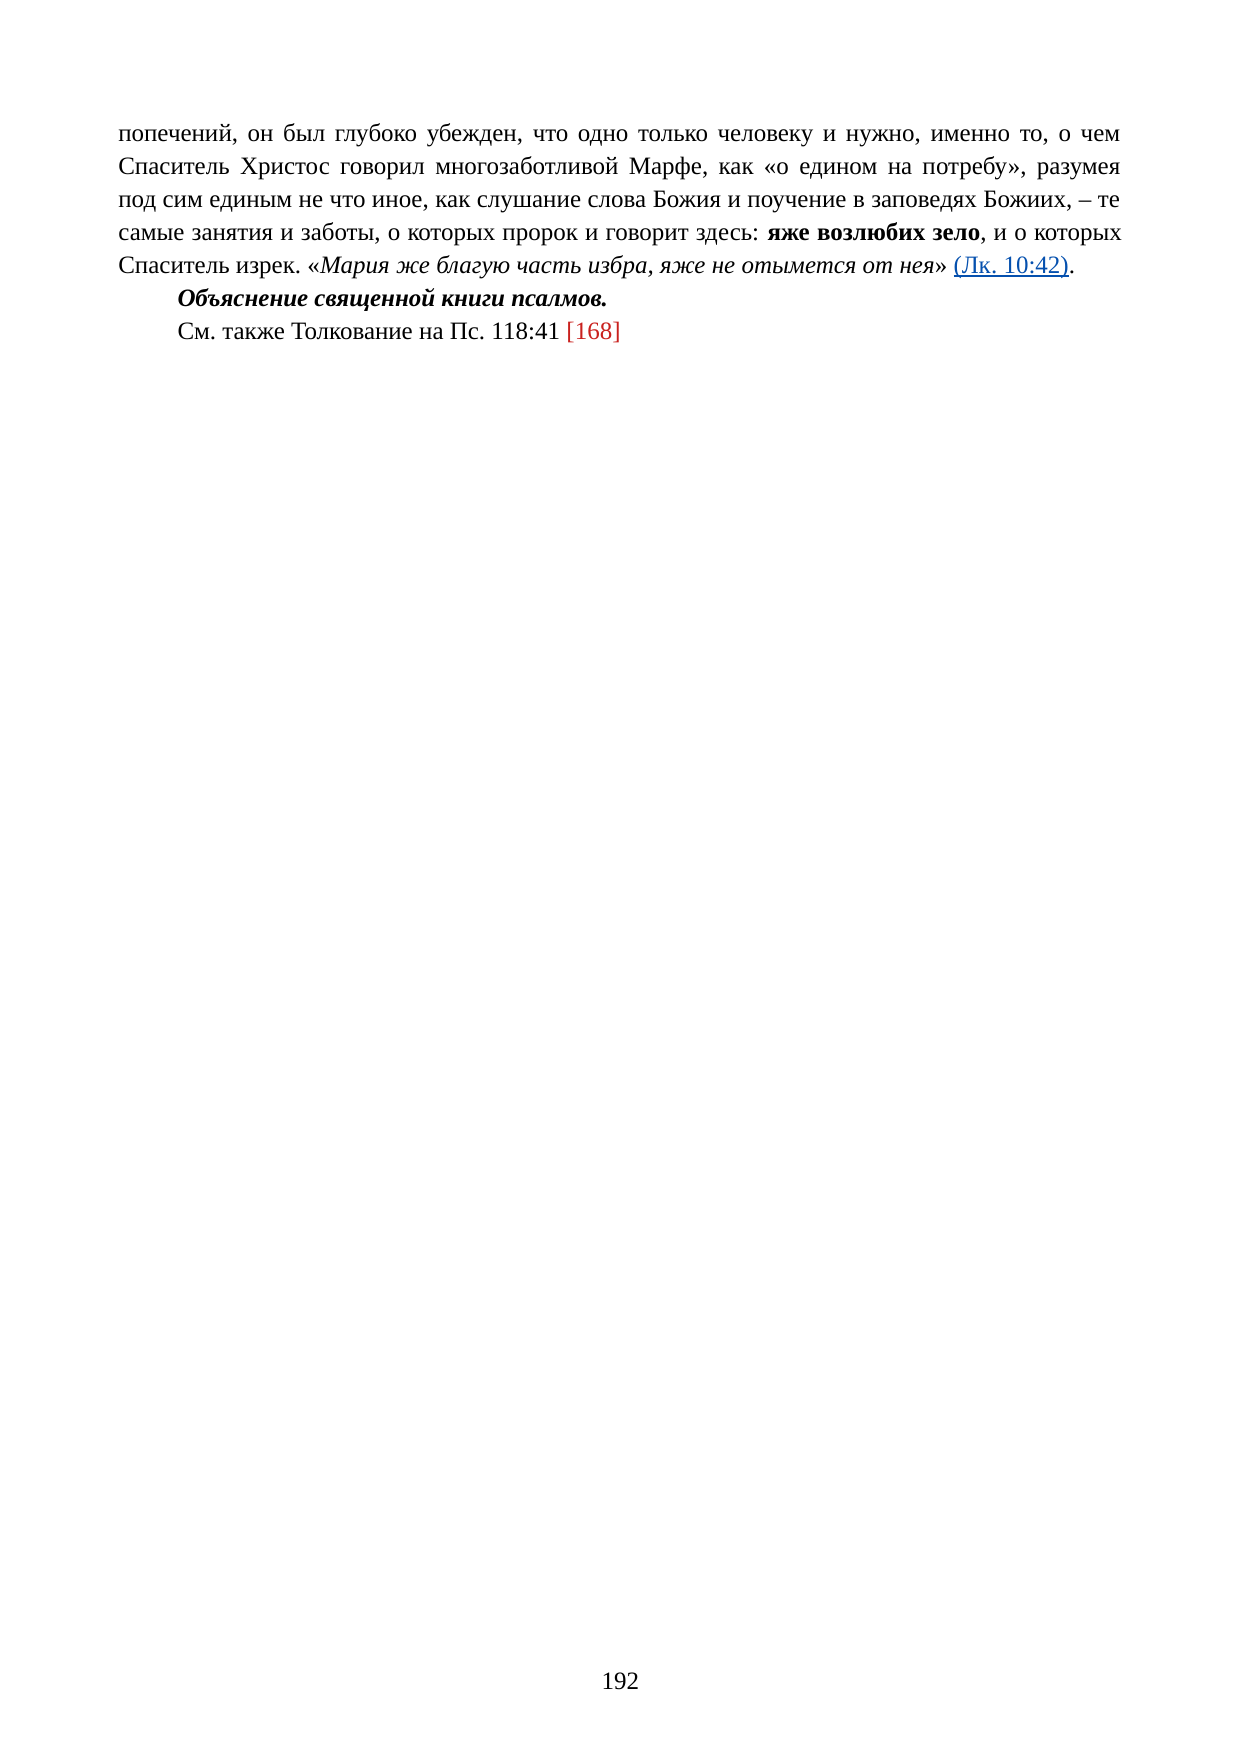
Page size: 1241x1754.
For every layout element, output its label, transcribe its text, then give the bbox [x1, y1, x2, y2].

text попечений, он был глубоко убежден, что одно только человеку и нужно, именно то, о чем Спаситель Христос говорил многозаботливой Марфе, как «о едином на потребу», разумея под сим единым не что иное, как слушание слова Божия и поучение в заповедях Божиих, – те самые занятия и заботы, о которых пророк и говорит здесь: яже возлюбих зело, и о которых Спаситель изрек. «Мария же благую часть избра, яже не отымется от нея» (Лк. 10:42). [118, 118, 1122, 279]
text Объяснение священной книги псалмов. [118, 283, 1122, 312]
text См. также Толкование на Пс. 118:41 [168] [118, 316, 1122, 345]
